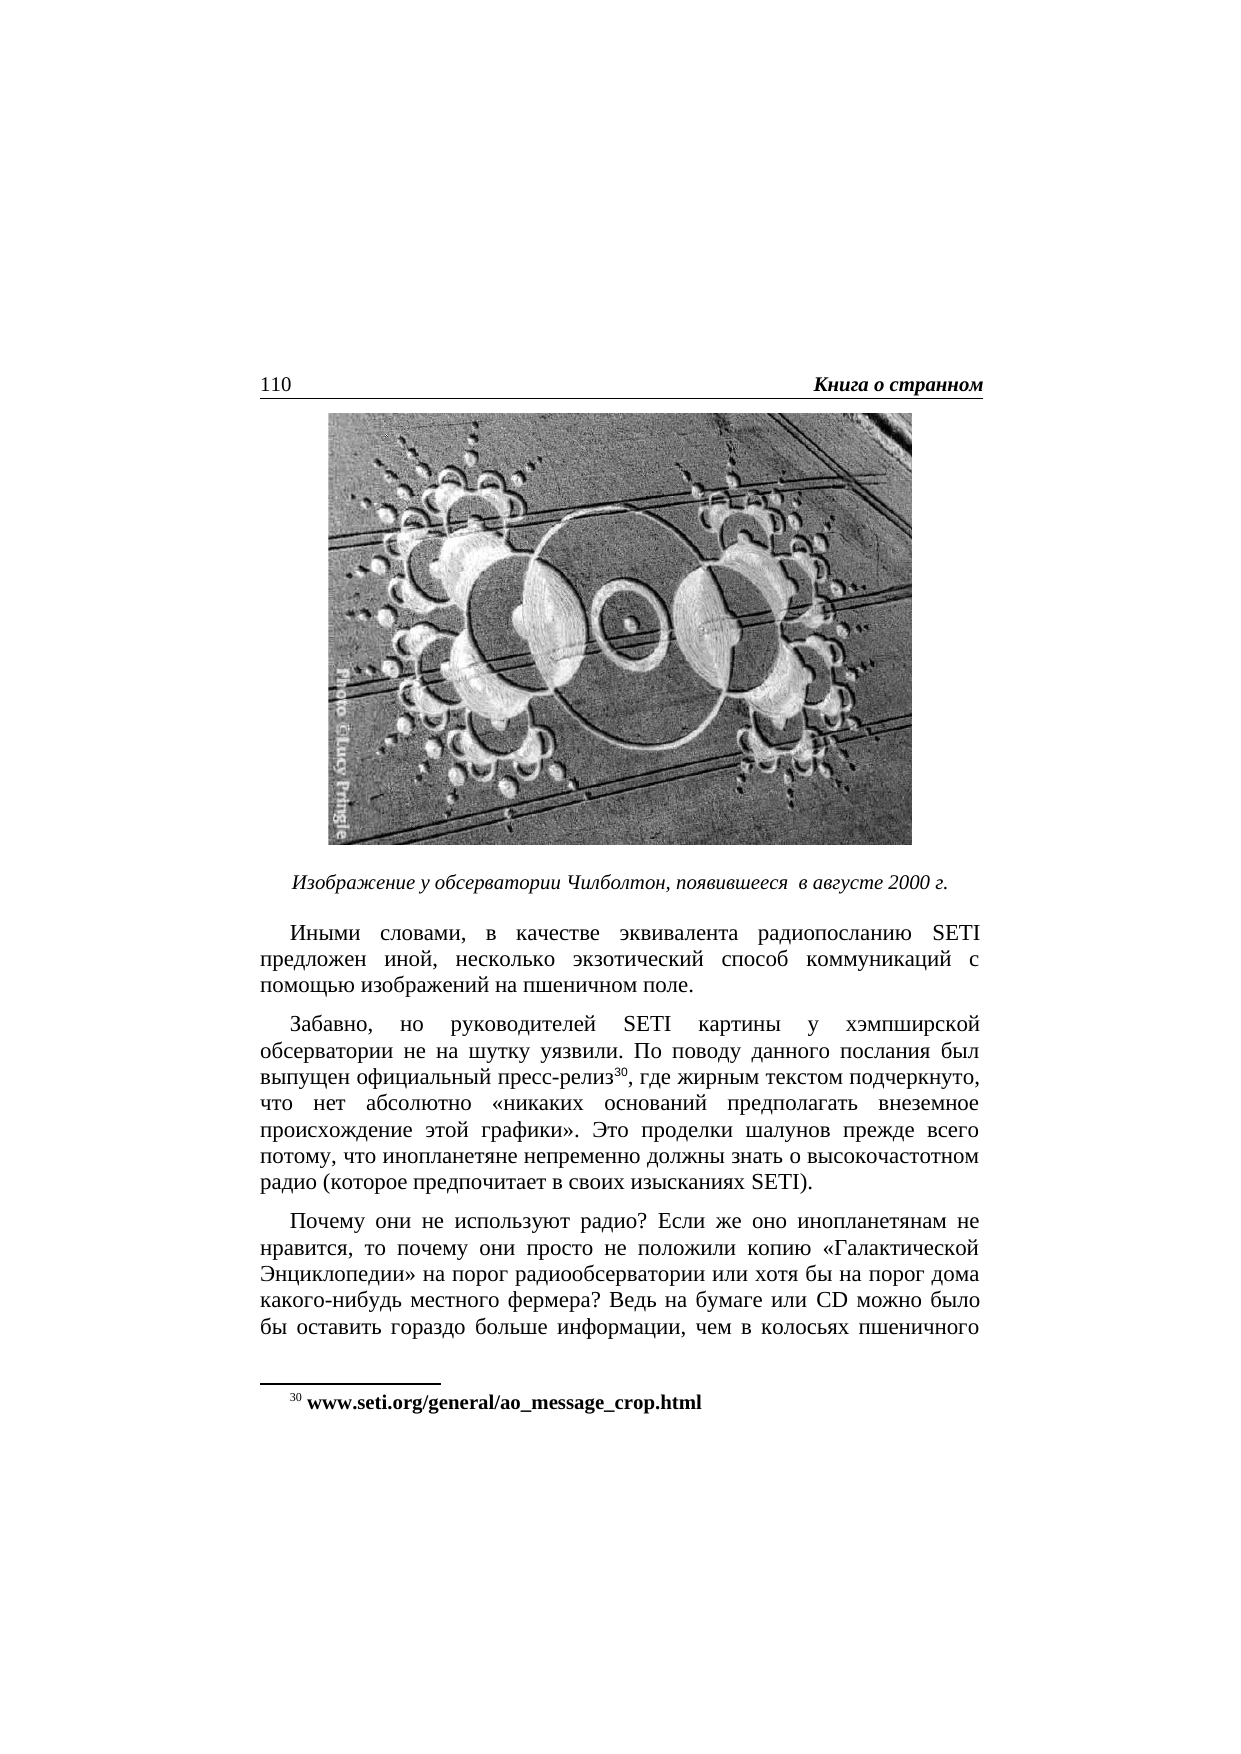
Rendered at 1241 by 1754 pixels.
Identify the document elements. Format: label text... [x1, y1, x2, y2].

text Почему они не используют радио? Если же оно инопланетянам не нравится, то почему они просто не положили копию «Галактической Энциклопедии» на порог радиообсерватории или хотя бы на порог дома какого-нибудь местного фермера? Ведь на бумаге или CD можно было бы оставить гораздо больше информации, чем в колосьях пшеничного [260, 1207, 980, 1339]
text Иными словами, в качестве эквивалента радиопосланию SETI предложен иной, несколько экзотический способ коммуникаций с помощью изображений на пшеничном поле. [260, 919, 980, 998]
picture [328, 413, 912, 845]
text Забавно, но руководителей SETI картины у хэмпширской обсерватории не на шутку уязвили. По поводу данного послания был выпущен официальный пресс-релиз, где жирным текстом подчеркнуто, что нет абсолютно «никаких оснований предполагать внеземное происхождение этой графики». Это проделки шалунов прежде всего потому, что инопланетяне непременно должны знать о высокочастотном радио (которое предпочитает в своих изысканиях SETI). [260, 1010, 980, 1195]
text www.seti.org/general/ao_message_crop.html [260, 1390, 980, 1414]
text Изображение у обсерватории Чилболтон, появившееся в августе 2000 г. [260, 870, 980, 894]
